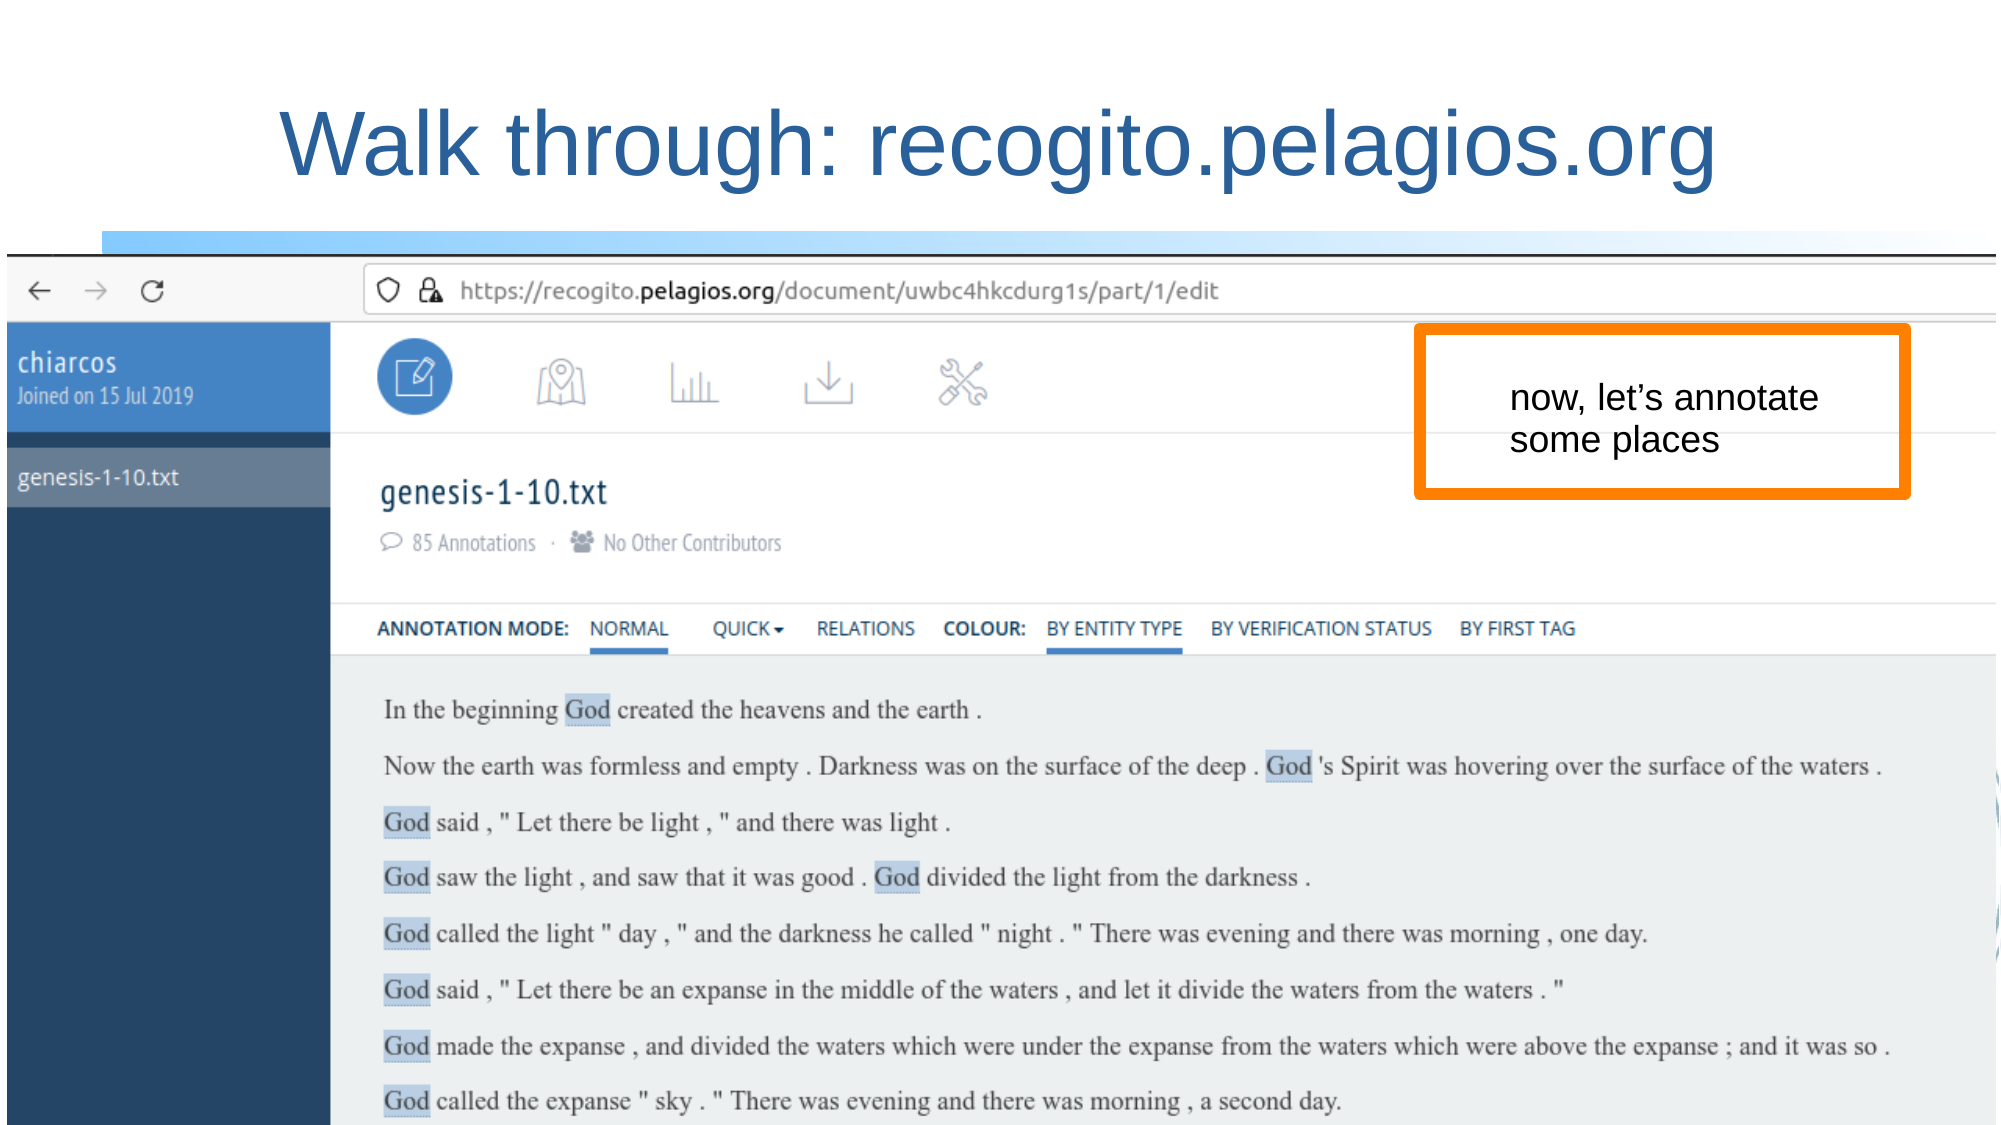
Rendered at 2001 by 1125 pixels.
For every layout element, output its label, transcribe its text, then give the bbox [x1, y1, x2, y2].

picture [7, 254, 1996, 1125]
text_box [1419, 328, 1905, 494]
title Walk through: recogito.pelagios.org [99, 45, 1900, 233]
